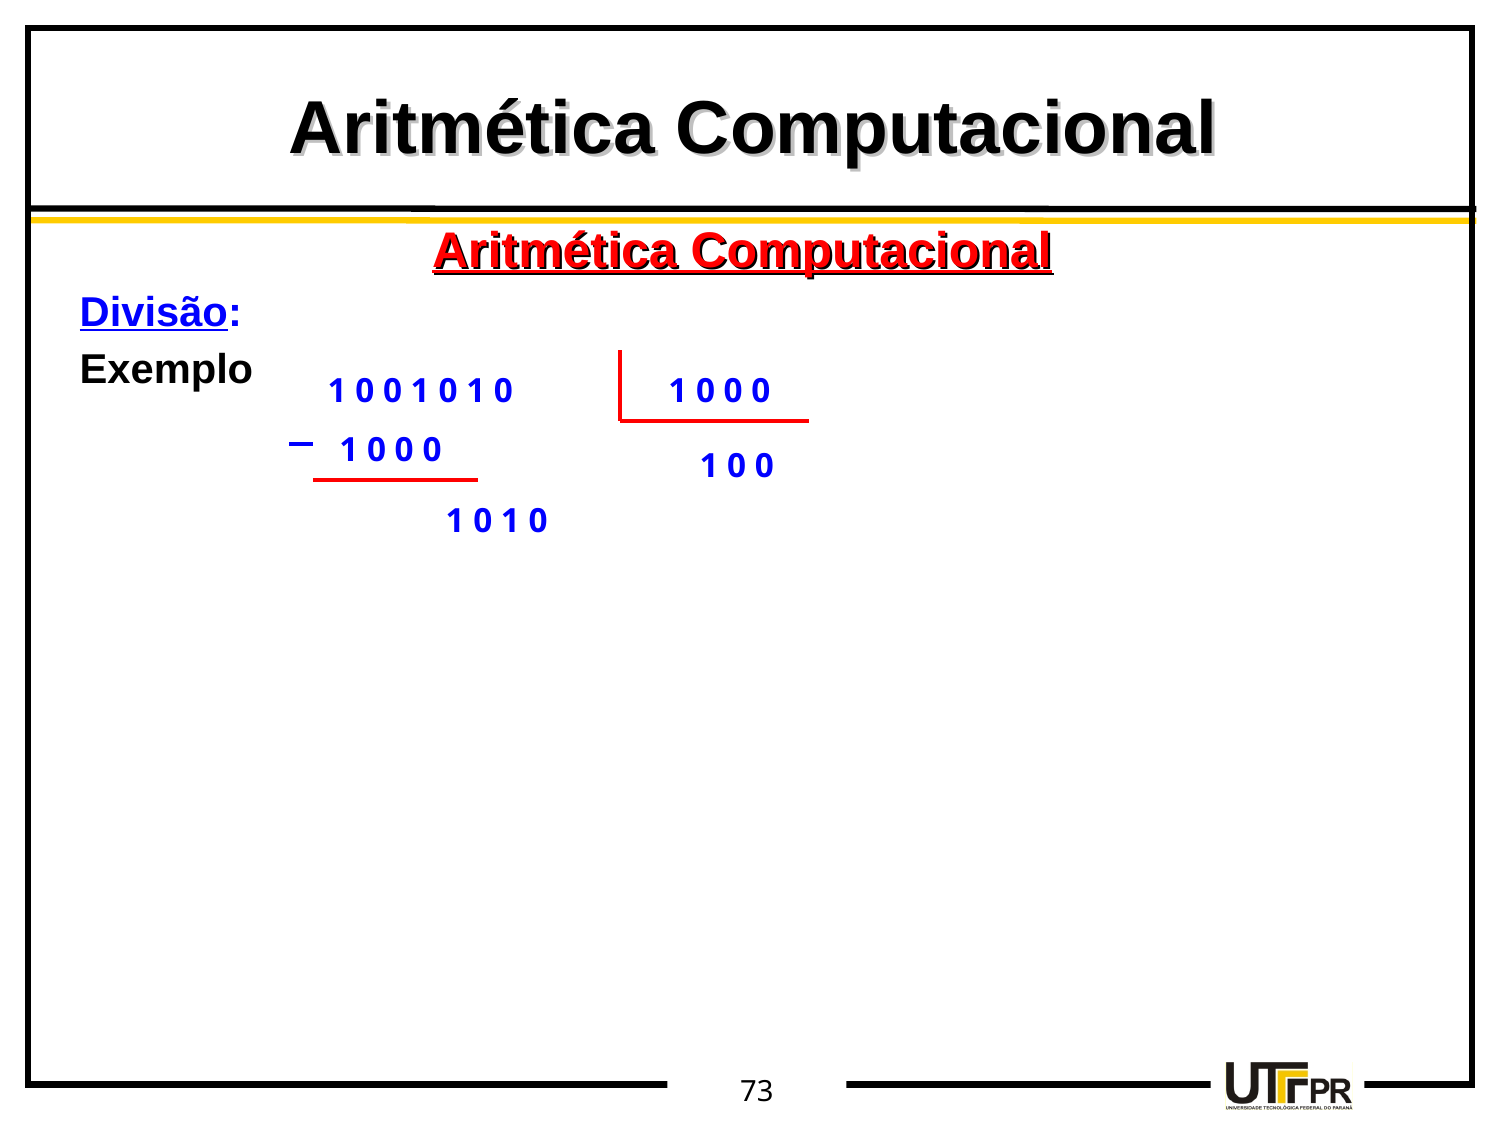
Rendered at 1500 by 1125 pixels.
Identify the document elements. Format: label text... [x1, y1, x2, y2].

text_box 1 0 1 0 [430, 491, 563, 548]
title Aritmética Computacional [29, 85, 1477, 180]
text_box 1 0 0 0 [324, 420, 457, 477]
list Aritmética Computacional Divisão: Exemplo [64, 220, 1419, 990]
text_box 1 0 0 1 0 1 0 [312, 361, 609, 418]
text_box 1 0 0 0 [653, 361, 786, 418]
text_box 1 0 0 [684, 436, 790, 492]
picture [1225, 1062, 1353, 1110]
